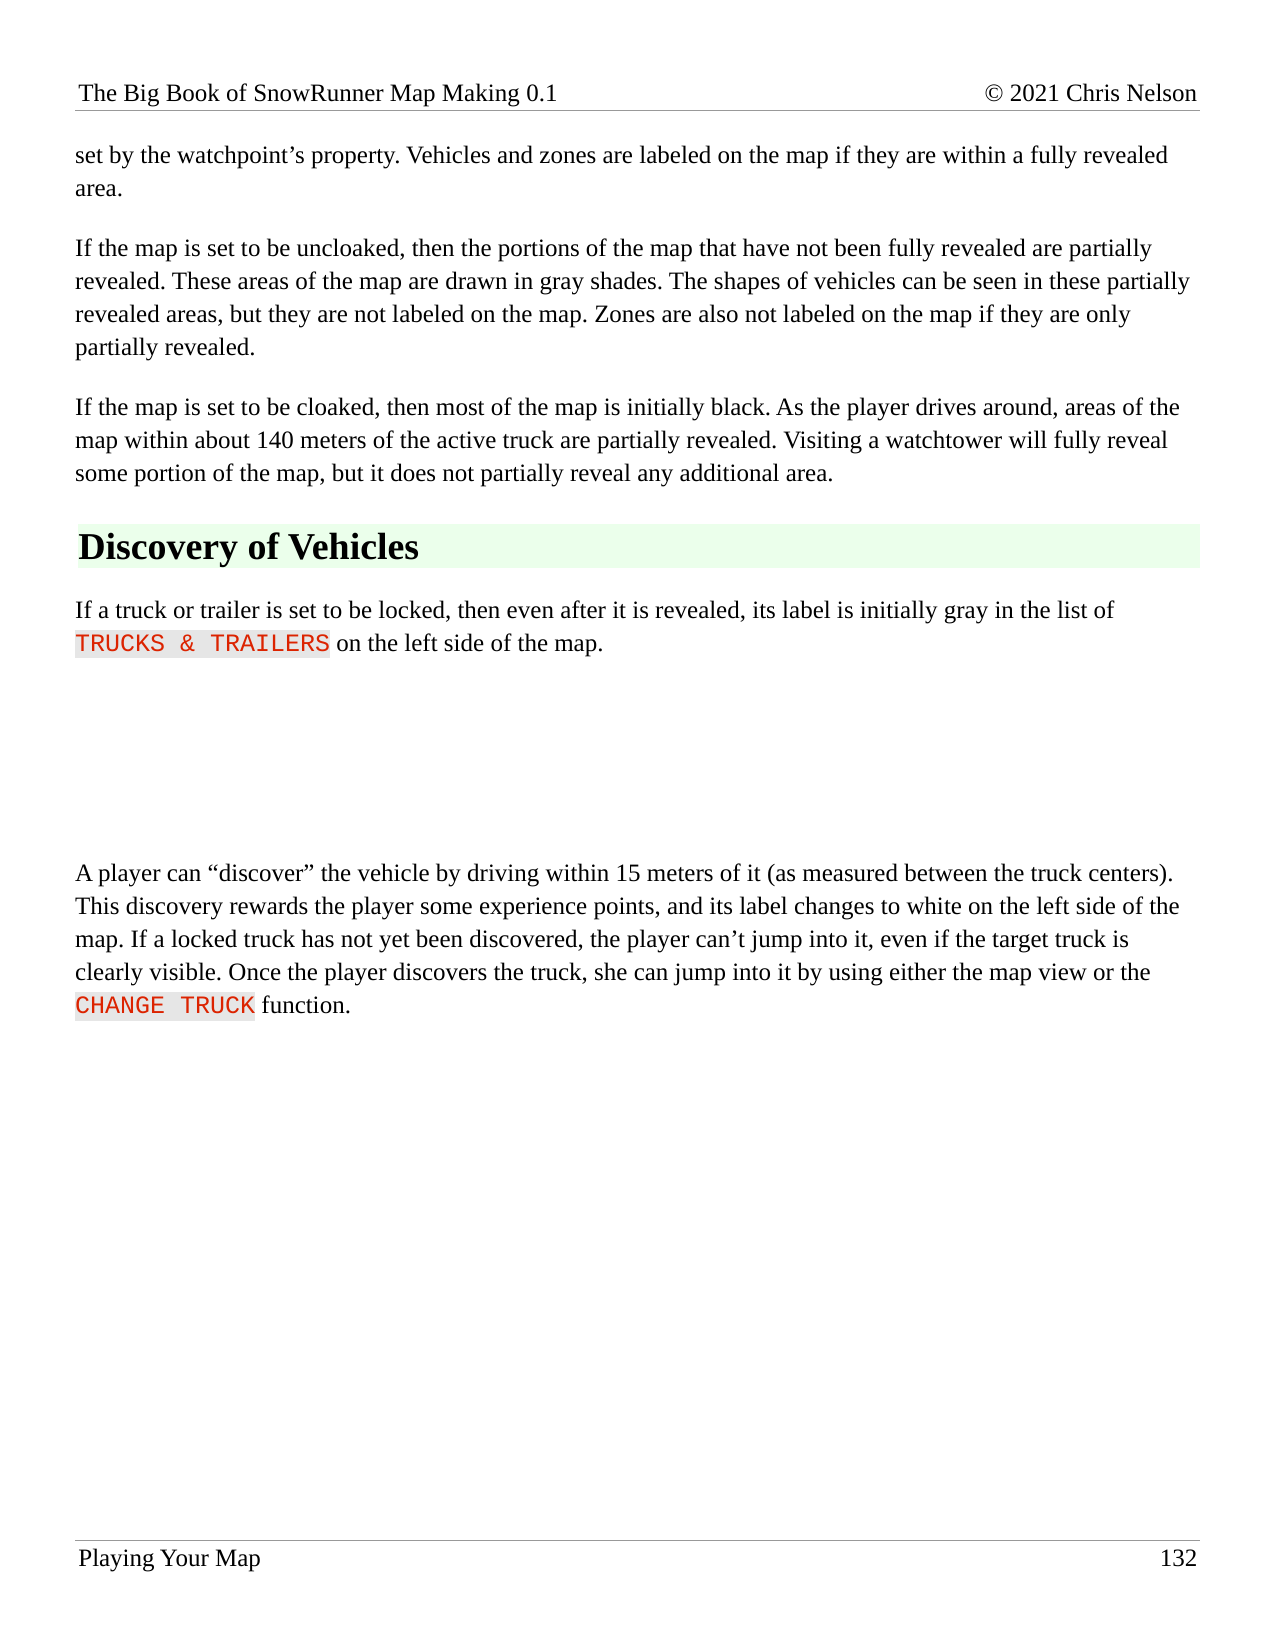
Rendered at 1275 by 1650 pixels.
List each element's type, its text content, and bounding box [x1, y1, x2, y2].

text If the map is set to be cloaked, then most of the map is initially black. As the player drives around, areas of the map within about 140 meters of the active truck are partially revealed. Visiting a watchtower will fully reveal some portion of the map, but it does not partially reveal any additional area. [75, 392, 1200, 487]
text If the map is set to be uncloaked, then the portions of the map that have not been fully revealed are partially revealed. These areas of the map are drawn in gray shades. The shapes of vehicles can be seen in these partially revealed areas, but they are not labeled on the map. Zones are also not labeled on the map if they are only partially revealed. [75, 233, 1200, 361]
subtitle Discovery of Vehicles [78, 524, 1200, 568]
text If a truck or trailer is set to be locked, then even after it is revealed, its label is initially gray in the list of TRUCKS & TRAILERS on the left side of the map. [75, 595, 1200, 658]
text set by the watchpoint’s property. Vehicles and zones are labeled on the map if they are within a fully revealed area. [75, 140, 1200, 202]
text A player can “discover” the vehicle by driving within 15 meters of it (as measured between the truck centers). This discovery rewards the player some experience points, and its label changes to white on the left side of the map. If a locked truck has not yet been discovered, the player can’t jump into it, even if the target truck is clearly visible. Once the player discovers the truck, she can jump into it by using either the map view or the CHANGE TRUCK function. [75, 858, 1200, 1021]
